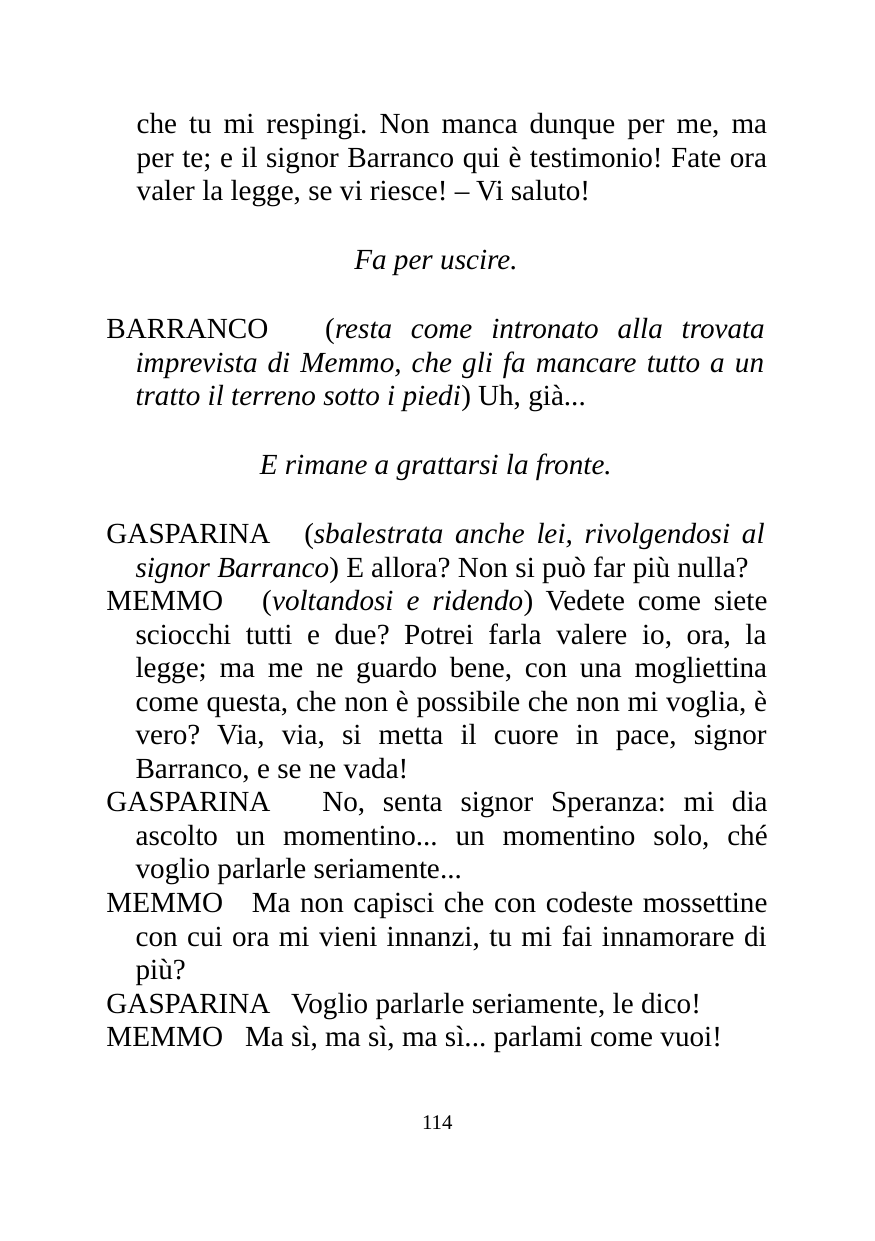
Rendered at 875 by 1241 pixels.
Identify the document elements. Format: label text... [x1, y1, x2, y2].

text che tu mi respingi. Non manca dunque per me, ma per te; e il signor Barranco qui è testimonio! Fate ora valer la legge, se vi riesce! – Vi saluto! [136, 106, 768, 207]
text BARRANCO (resta come intronato alla trovata imprevista di Memmo, che gli fa mancare tutto a un tratto il terreno sotto i piedi) Uh, già... [106, 311, 768, 412]
text GASPARINA Voglio parlarle seriamente, le dico! [106, 986, 768, 1019]
text MEMMO (voltandosi e ridendo) Vedete come siete sciocchi tutti e due? Potrei farla valere io, ora, la legge; ma me ne guardo bene, con una mogliettina come questa, che non è possibile che non mi voglia, è vero? Via, via, si metta il cuore in pace, signor Barranco, e se ne vada! [106, 583, 768, 784]
text E rimane a grattarsi la fronte. [106, 447, 768, 481]
text MEMMO Ma non capisci che con codeste mossettine con cui ora mi vieni innanzi, tu mi fai innamorare di più? [106, 885, 768, 986]
text GASPARINA No, senta signor Speranza: mi dia ascolto un momentino... un momentino solo, ché voglio parlarle seriamente... [106, 784, 768, 885]
text MEMMO Ma sì, ma sì, ma sì... parlami come vuoi! [106, 1019, 768, 1053]
text Fa per uscire. [106, 242, 768, 276]
text GASPARINA (sbalestrata anche lei, rivolgendosi al signor Barranco) E allora? Non si può far più nulla? [106, 516, 768, 583]
